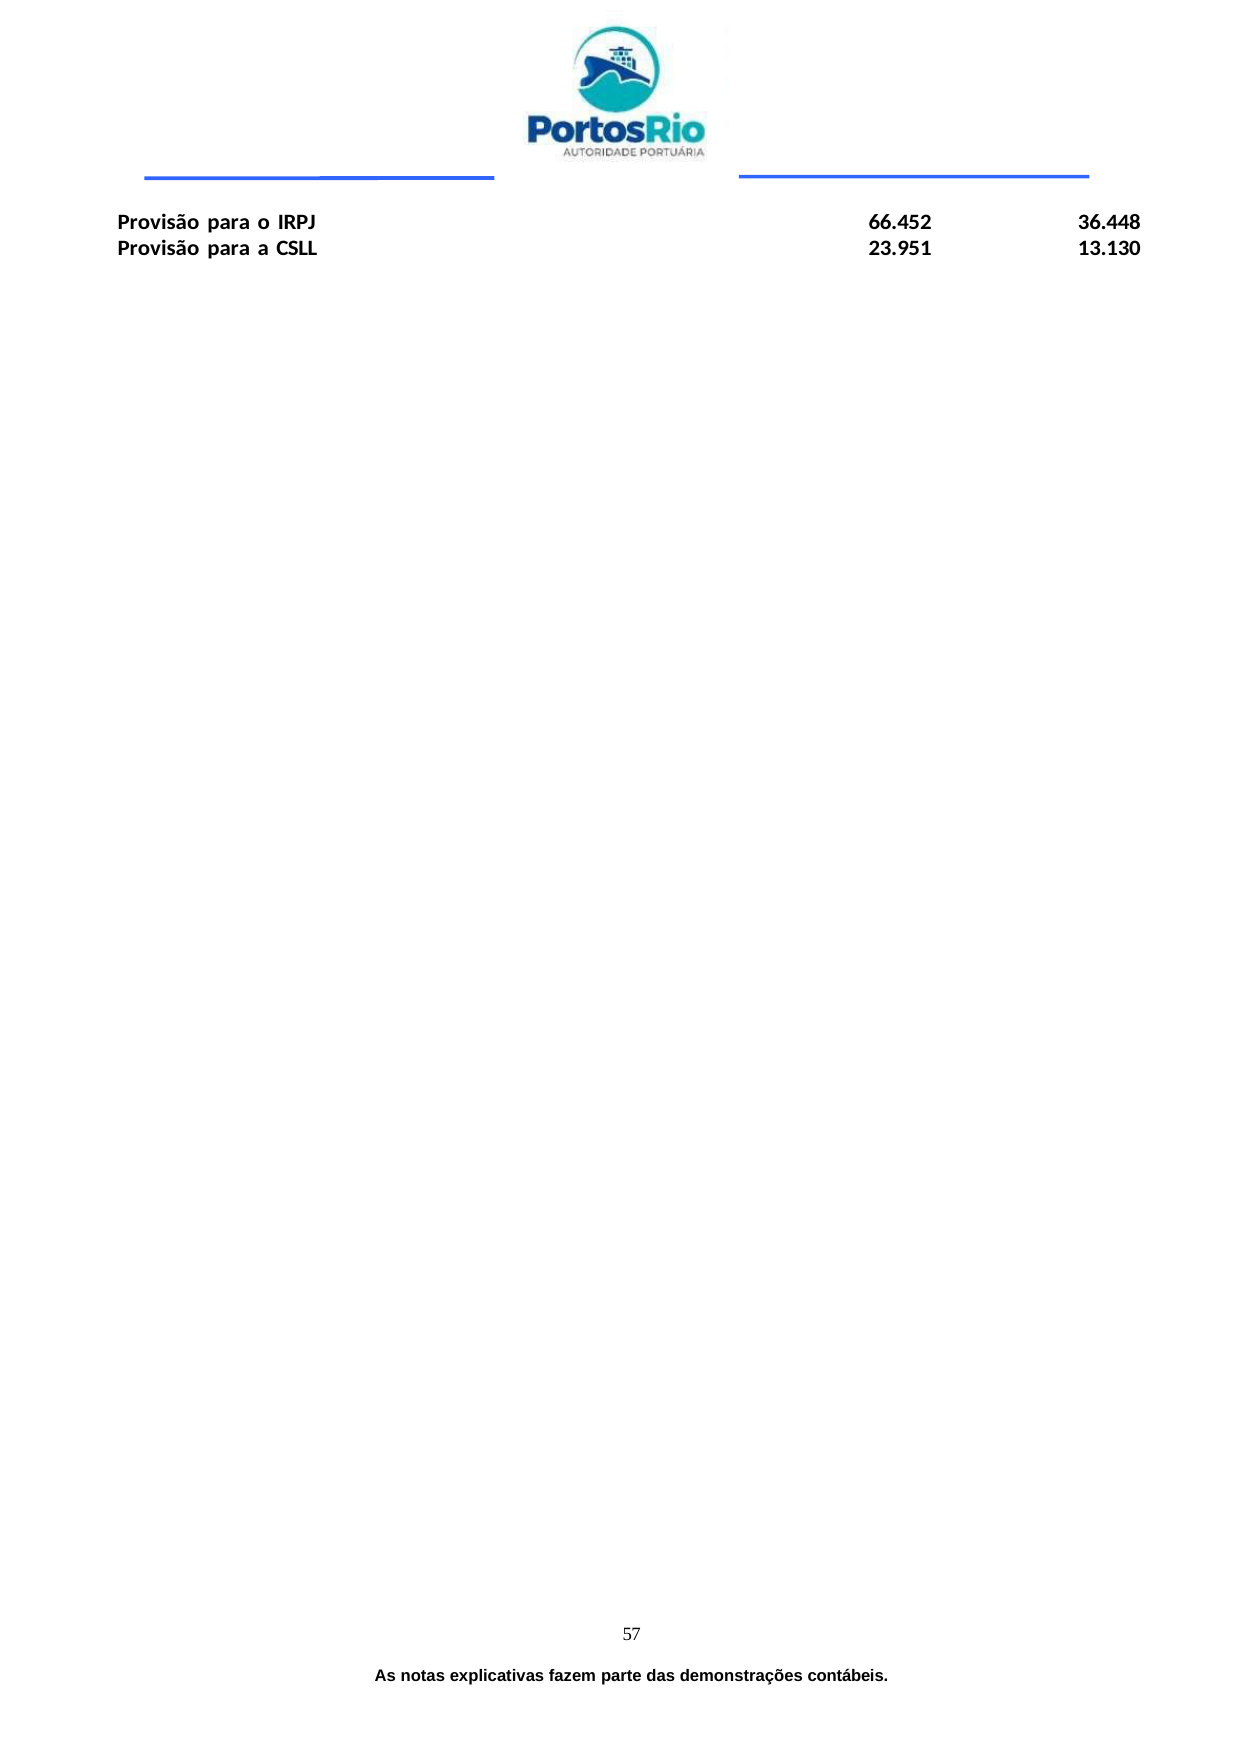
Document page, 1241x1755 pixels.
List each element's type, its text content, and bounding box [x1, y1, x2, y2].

table_cell Provisão para o IRPJ [112, 209, 798, 237]
table_cell 23.951 [798, 237, 999, 262]
table_cell 13.130 [999, 237, 1153, 262]
table_cell 66.452 [798, 209, 999, 237]
table_cell Provisão para a CSLL [112, 237, 798, 262]
table_cell 36.448 [999, 209, 1153, 237]
